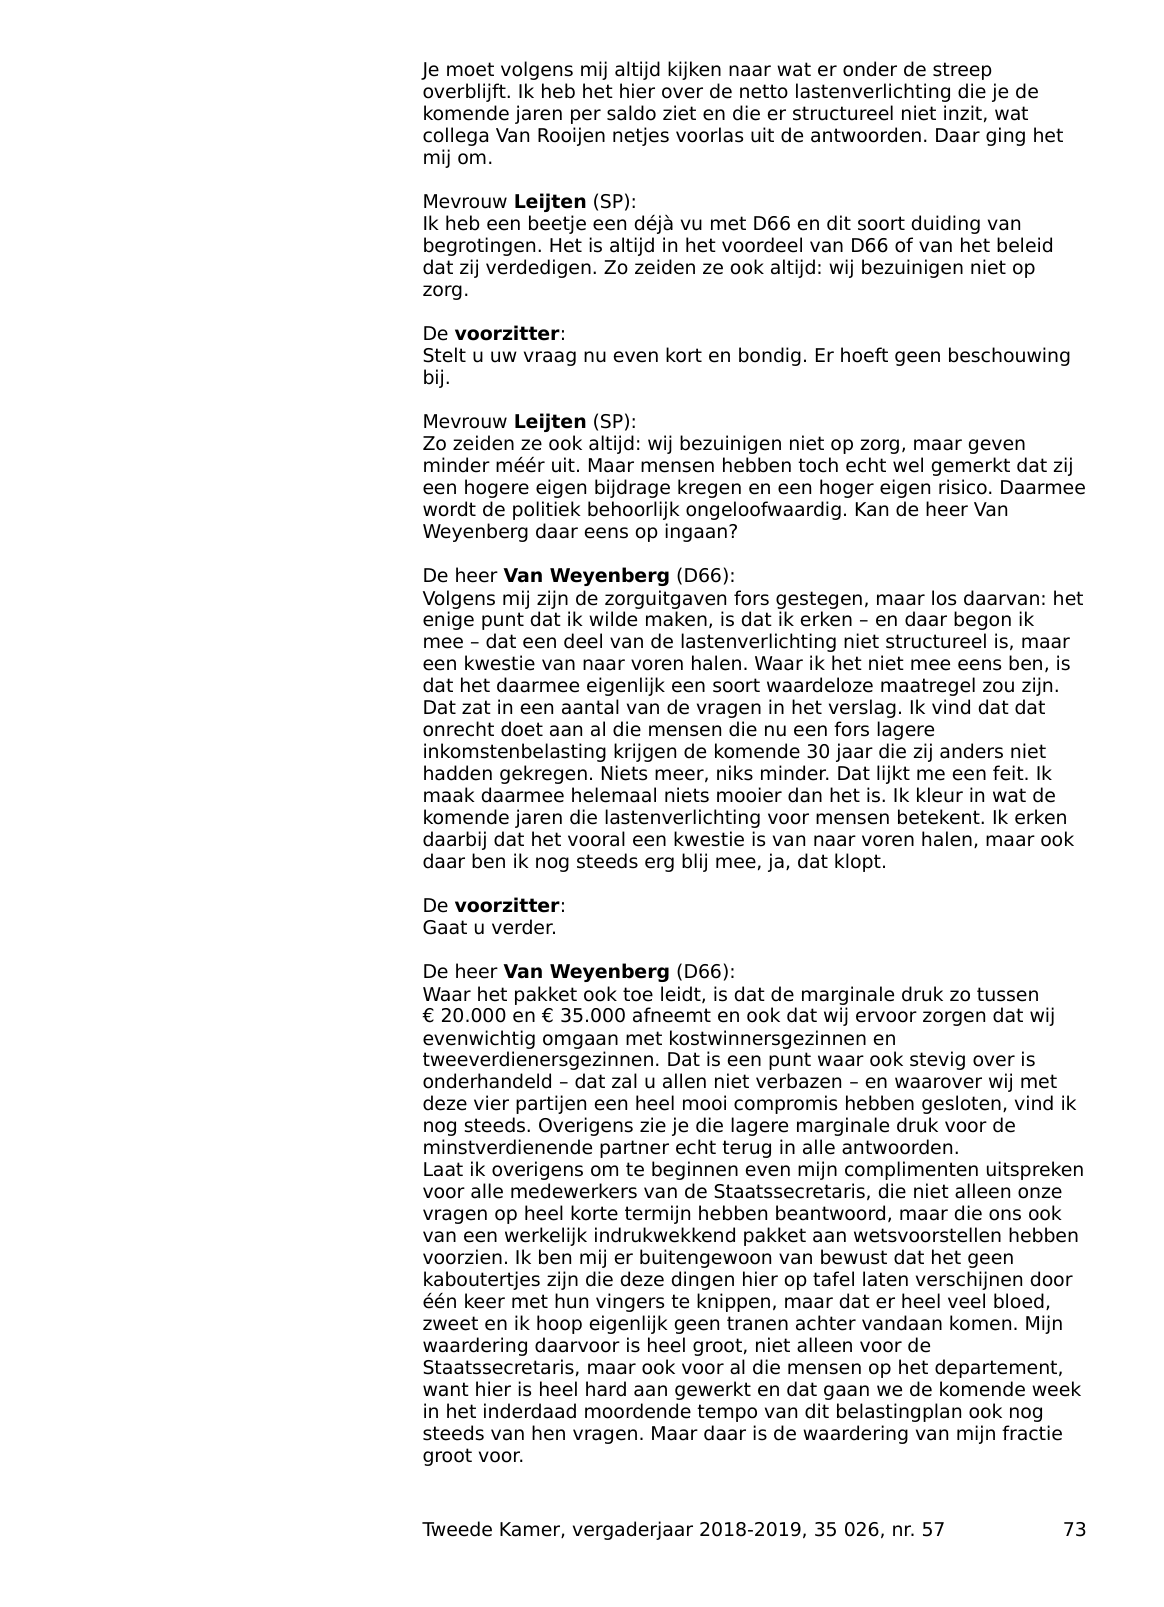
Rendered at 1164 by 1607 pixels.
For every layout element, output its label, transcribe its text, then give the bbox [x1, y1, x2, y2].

text Mevrouw Leijten (SP): [422, 411, 1087, 433]
text Stelt u uw vraag nu even kort en bondig. Er hoeft geen beschouwing bij. [422, 345, 1087, 389]
text Gaat u verder. [422, 917, 1087, 939]
text De heer Van Weyenberg (D66): [422, 565, 1087, 587]
text Waar het pakket ook toe leidt, is dat de marginale druk zo tussen € 20.000 en € 35.000 afneemt en ook dat wij ervoor zorgen dat wij evenwichtig omgaan met kostwinnersgezinnen en tweeverdienersgezinnen. Dat is een punt waar ook stevig over is onderhandeld – dat zal u allen niet verbazen – en waarover wij met deze vier partijen een heel mooi compromis hebben gesloten, vind ik nog steeds. Overigens zie je die lagere marginale druk voor de minstverdienende partner echt terug in alle antwoorden. [422, 983, 1087, 1159]
text Zo zeiden ze ook altijd: wij bezuinigen niet op zorg, maar geven minder méér uit. Maar mensen hebben toch echt wel gemerkt dat zij een hogere eigen bijdrage kregen en een hoger eigen risico. Daarmee wordt de politiek behoorlijk ongeloofwaardig. Kan de heer Van Weyenberg daar eens op ingaan? [422, 433, 1087, 543]
text De heer Van Weyenberg (D66): [422, 961, 1087, 983]
text De voorzitter: [422, 323, 1087, 345]
text Volgens mij zijn de zorguitgaven fors gestegen, maar los daarvan: het enige punt dat ik wilde maken, is dat ik erken – en daar begon ik mee – dat een deel van de lastenverlichting niet structureel is, maar een kwestie van naar voren halen. Waar ik het niet mee eens ben, is dat het daarmee eigenlijk een soort waardeloze maatregel zou zijn. Dat zat in een aantal van de vragen in het verslag. Ik vind dat dat onrecht doet aan al die mensen die nu een fors lagere inkomstenbelasting krijgen de komende 30 jaar die zij anders niet hadden gekregen. Niets meer, niks minder. Dat lijkt me een feit. Ik maak daarmee helemaal niets mooier dan het is. Ik kleur in wat de komende jaren die lastenverlichting voor mensen betekent. Ik erken daarbij dat het vooral een kwestie is van naar voren halen, maar ook daar ben ik nog steeds erg blij mee, ja, dat klopt. [422, 587, 1087, 873]
text Laat ik overigens om te beginnen even mijn complimenten uitspreken voor alle medewerkers van de Staatssecretaris, die niet alleen onze vragen op heel korte termijn hebben beantwoord, maar die ons ook van een werkelijk indrukwekkend pakket aan wetsvoorstellen hebben voorzien. Ik ben mij er buitengewoon van bewust dat het geen kaboutertjes zijn die deze dingen hier op tafel laten verschijnen door één keer met hun vingers te knippen, maar dat er heel veel bloed, zweet en ik hoop eigenlijk geen tranen achter vandaan komen. Mijn waardering daarvoor is heel groot, niet alleen voor de Staatssecretaris, maar ook voor al die mensen op het departement, want hier is heel hard aan gewerkt en dat gaan we de komende week in het inderdaad moordende tempo van dit belastingplan ook nog steeds van hen vragen. Maar daar is de waardering van mijn fractie groot voor. [422, 1159, 1087, 1467]
text De voorzitter: [422, 895, 1087, 917]
text Je moet volgens mij altijd kijken naar wat er onder de streep overblijft. Ik heb het hier over de netto lastenverlichting die je de komende jaren per saldo ziet en die er structureel niet inzit, wat collega Van Rooijen netjes voorlas uit de antwoorden. Daar ging het mij om. [422, 59, 1087, 169]
text Ik heb een beetje een déjà vu met D66 en dit soort duiding van begrotingen. Het is altijd in het voordeel van D66 of van het beleid dat zij verdedigen. Zo zeiden ze ook altijd: wij bezuinigen niet op zorg. [422, 213, 1087, 301]
text Mevrouw Leijten (SP): [422, 191, 1087, 213]
